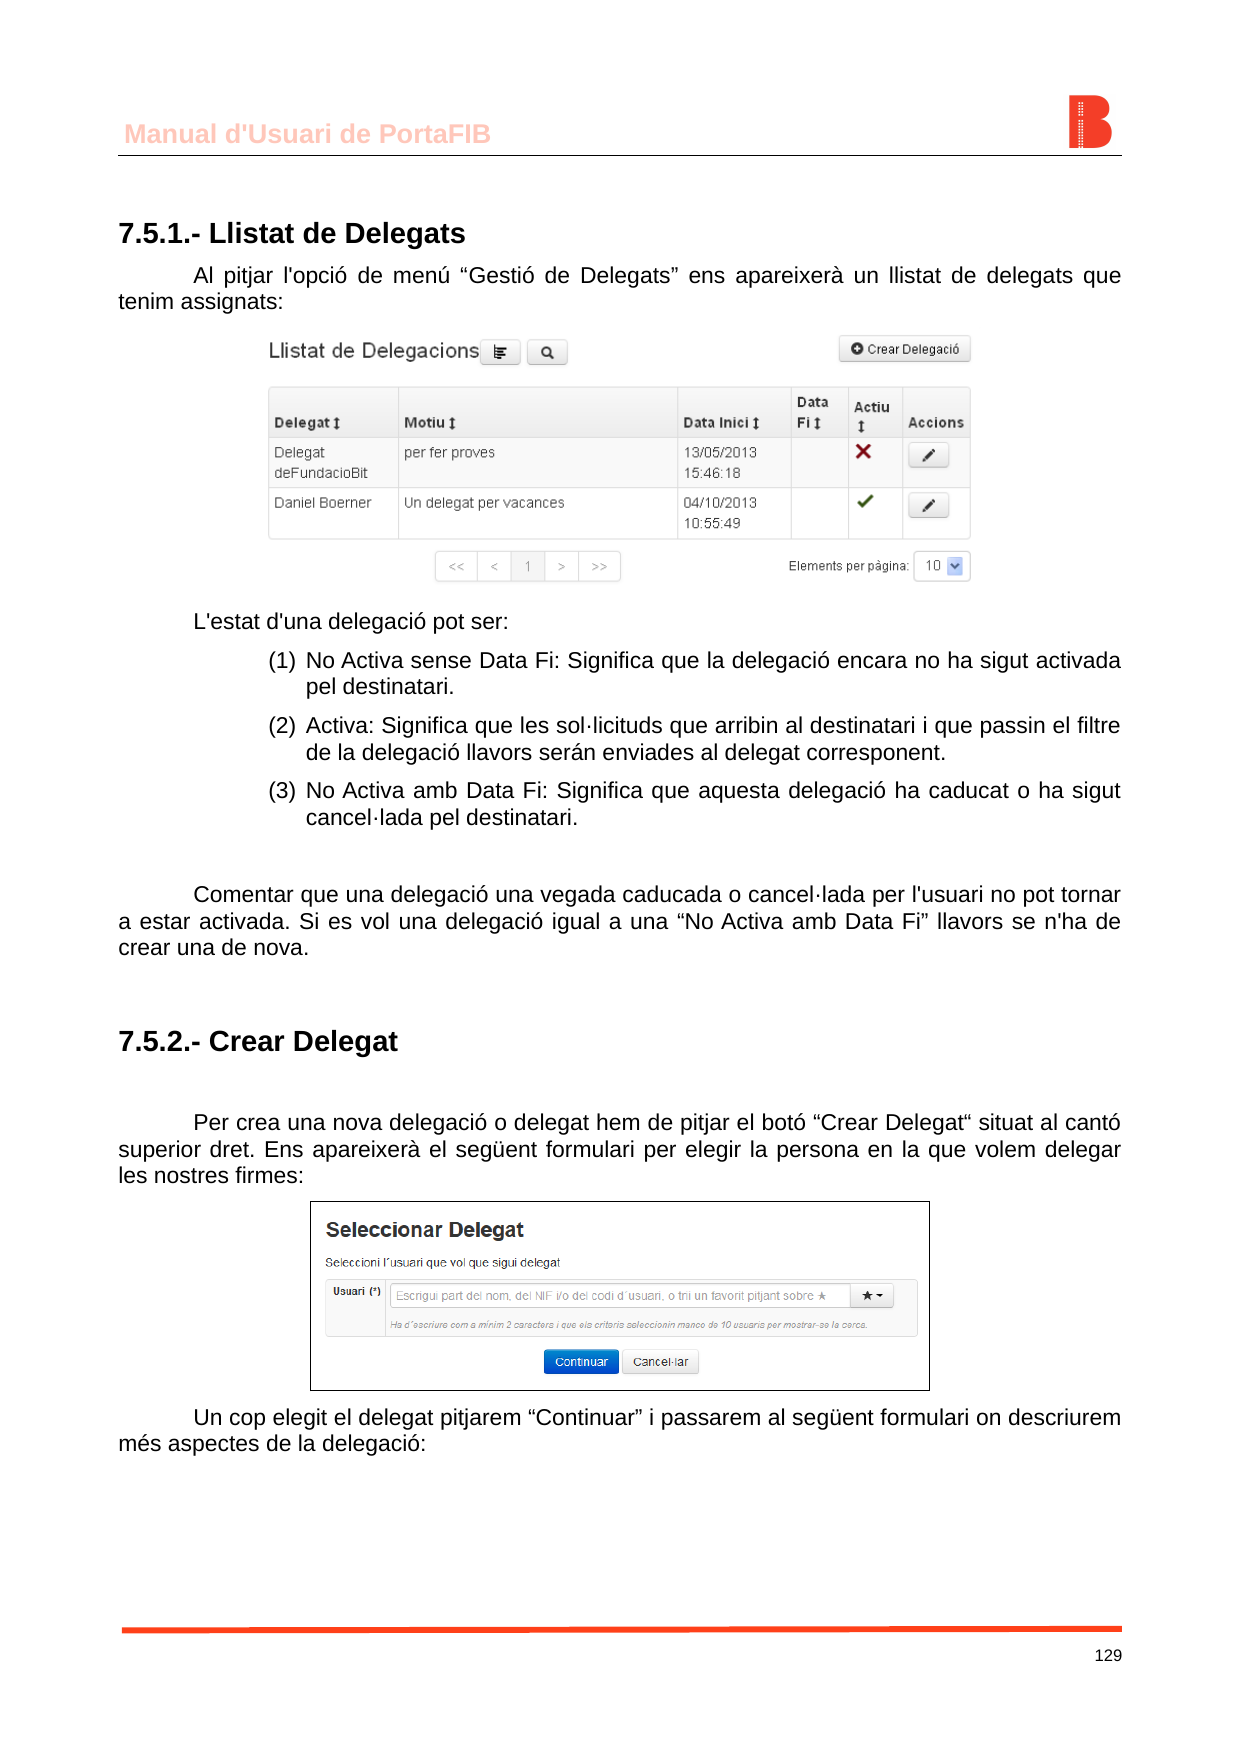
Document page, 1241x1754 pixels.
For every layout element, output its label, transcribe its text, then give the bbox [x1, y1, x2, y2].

text Al pitjar l'opció de menú “Gestió de Delegats” ens apareixerà un llistat de delegats que tenim assignats: [118, 262, 1122, 314]
picture [314, 1204, 926, 1388]
text Per crea una nova delegació o delegat hem de pitjar el botó “Crear Delegat“ situat al cantó superior dret. Ens apareixerà el següent formulari per elegir la persona en la que volem delegar les nostres firmes: [118, 1109, 1122, 1188]
picture [1063, 94, 1117, 150]
text Comentar que una delegació una vegada caducada o cancel·lada per l'usuari no pot tornar a estar activada. Si es vol una delegació igual a una “No Activa amb Data Fi” llavors se n'ha de crear una de nova. [118, 881, 1122, 961]
subtitle Crear Delegat [118, 1024, 1122, 1058]
list No Activa sense Data Fi: Significa que la delegació encara no ha sigut activada pel destinatari. [268, 647, 1122, 700]
text Un cop elegit el delegat pitjarem “Continuar” i passarem al següent formulari on descriurem més aspectes de la delegació: [118, 1404, 1122, 1457]
picture [260, 327, 981, 596]
text L'estat d'una delegació pot ser: [118, 608, 1122, 634]
list No Activa amb Data Fi: Significa que aquesta delegació ha caducat o ha sigut cancel·lada pel destinatari. [268, 777, 1122, 830]
list Activa: Significa que les sol·licituds que arribin al destinatari i que passin el filtre de la delegació llavors serán enviades al delegat corresponent. [268, 712, 1122, 765]
subtitle Llistat de Delegats [118, 216, 1122, 249]
